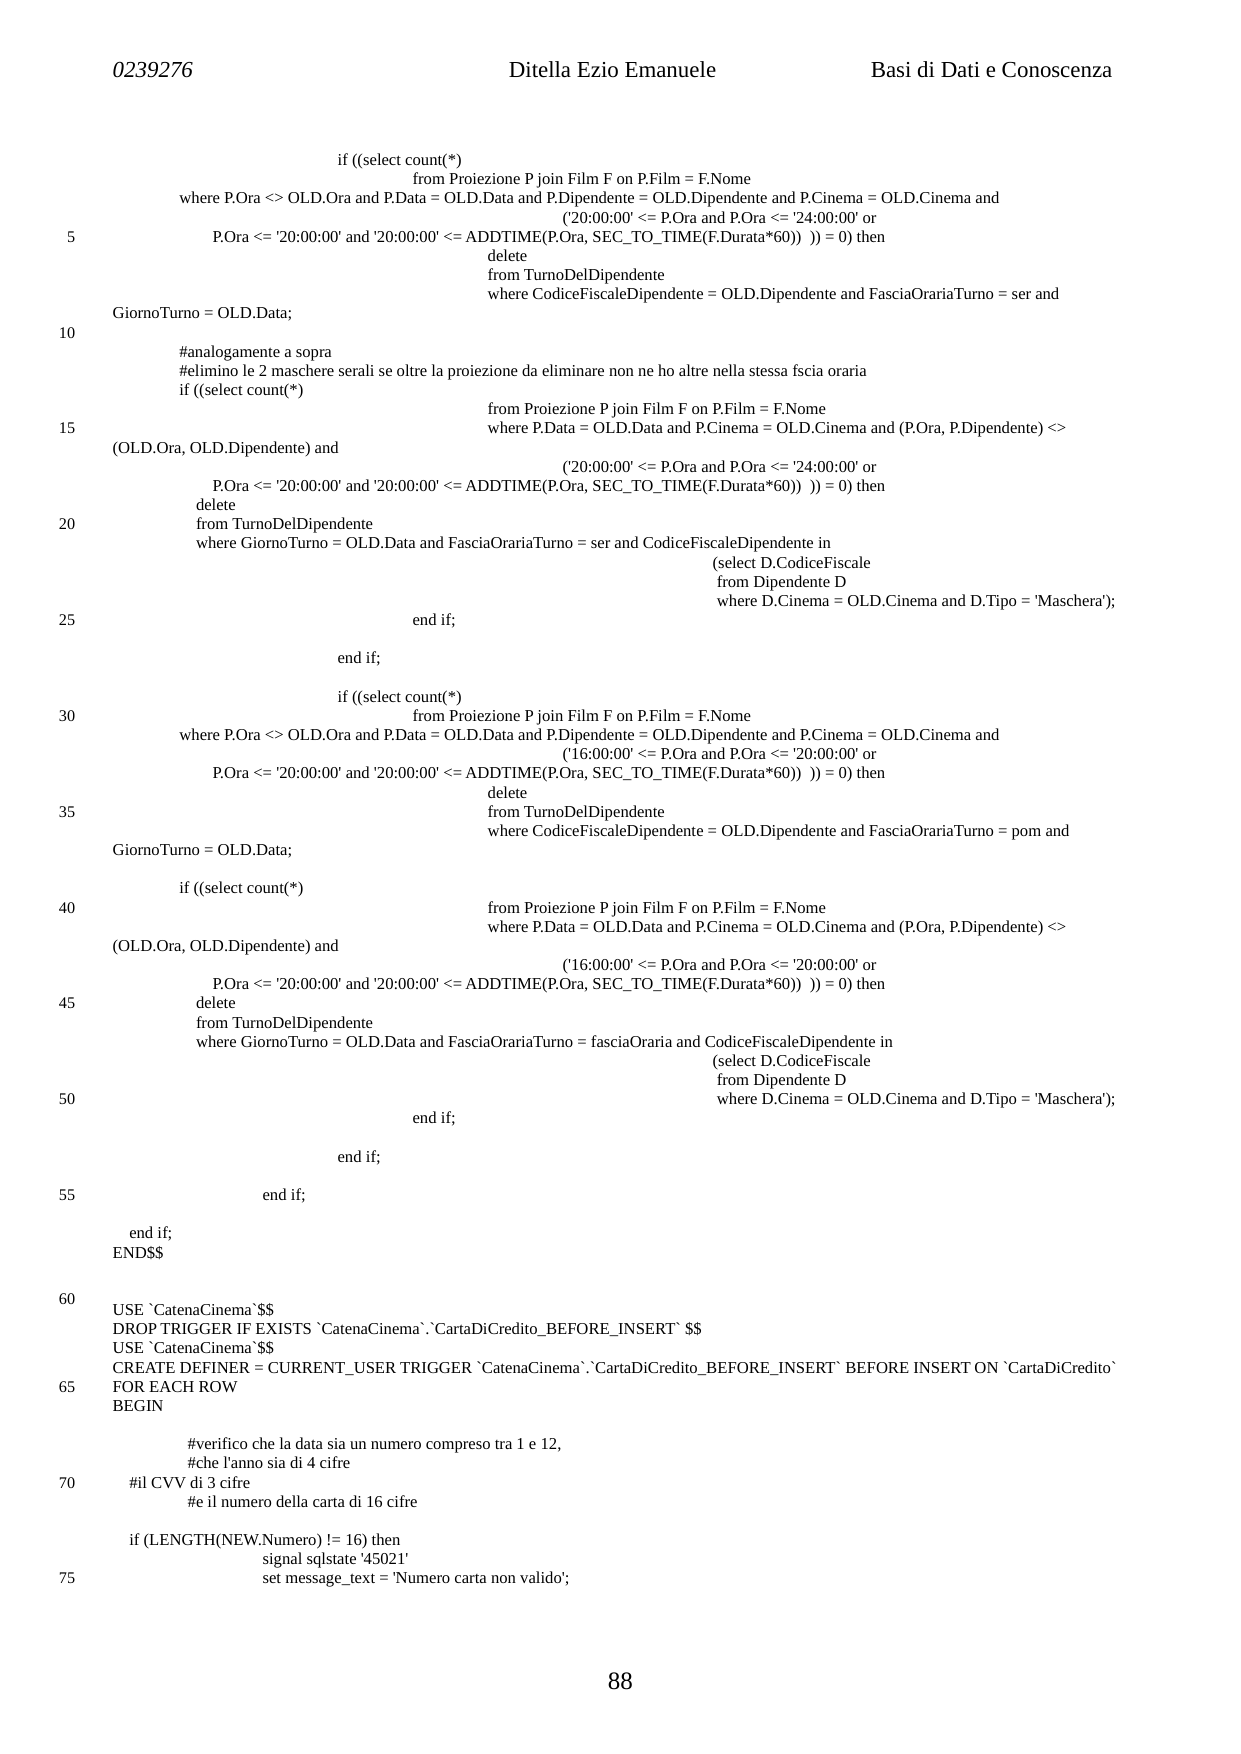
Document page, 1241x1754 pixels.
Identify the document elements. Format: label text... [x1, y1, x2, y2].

text if ((select count(*) [112, 878, 1128, 897]
text if ((select count(*) [112, 150, 1128, 169]
text ('20:00:00' <= P.Ora and P.Ora <= '24:00:00' or [112, 457, 1128, 476]
text ('16:00:00' <= P.Ora and P.Ora <= '20:00:00' or [112, 955, 1128, 974]
text #elimino le 2 maschere serali se oltre la proiezione da eliminare non ne ho altre nella stessa fscia oraria [112, 361, 1128, 380]
text if ((select count(*) [112, 380, 1128, 399]
text (select D.CodiceFiscale [112, 552, 1128, 572]
text from Proiezione P join Film F on P.Film = F.Nome [112, 897, 1128, 917]
text P.Ora <= '20:00:00' and '20:00:00' <= ADDTIME(P.Ora, SEC_TO_TIME(F.Durata*60)) )) = 0) then [112, 974, 1128, 993]
text #verifico che la data sia un numero compreso tra 1 e 12, [112, 1434, 1128, 1453]
text (select D.CodiceFiscale [112, 1051, 1128, 1070]
text where CodiceFiscaleDipendente = OLD.Dipendente and FasciaOrariaTurno = ser and GiornoTurno = OLD.Data; [112, 284, 1128, 322]
text from TurnoDelDipendente [112, 1012, 1128, 1032]
text CREATE DEFINER = CURRENT_USER TRIGGER `CatenaCinema`.`CartaDiCredito_BEFORE_INSERT` BEFORE INSERT ON `CartaDiCredito` FOR EACH ROW [112, 1357, 1128, 1396]
text END$$ [112, 1242, 1128, 1262]
text delete [112, 495, 1128, 514]
text where P.Data = OLD.Data and P.Cinema = OLD.Cinema and (P.Ora, P.Dipendente) <> (OLD.Ora, OLD.Dipendente) and [112, 917, 1128, 955]
text where P.Data = OLD.Data and P.Cinema = OLD.Cinema and (P.Ora, P.Dipendente) <> (OLD.Ora, OLD.Dipendente) and [112, 418, 1128, 457]
text if (LENGTH(NEW.Numero) != 16) then [112, 1530, 1128, 1549]
text #che l'anno sia di 4 cifre [112, 1453, 1128, 1472]
text where GiornoTurno = OLD.Data and FasciaOrariaTurno = ser and CodiceFiscaleDipendente in [112, 533, 1128, 552]
text where D.Cinema = OLD.Cinema and D.Tipo = 'Maschera'); [112, 1089, 1128, 1108]
text where P.Ora <> OLD.Ora and P.Data = OLD.Data and P.Dipendente = OLD.Dipendente and P.Cinema = OLD.Cinema and [112, 188, 1128, 207]
text ('20:00:00' <= P.Ora and P.Ora <= '24:00:00' or [112, 207, 1128, 227]
text from Dipendente D [112, 1070, 1128, 1089]
text from Proiezione P join Film F on P.Film = F.Nome [112, 399, 1128, 418]
text delete [112, 782, 1128, 802]
text set message_text = 'Numero carta non valido'; [112, 1568, 1128, 1587]
text from TurnoDelDipendente [112, 514, 1128, 533]
text where P.Ora <> OLD.Ora and P.Data = OLD.Data and P.Dipendente = OLD.Dipendente and P.Cinema = OLD.Cinema and [112, 725, 1128, 744]
text end if; [112, 610, 1128, 629]
text delete [112, 246, 1128, 265]
text P.Ora <= '20:00:00' and '20:00:00' <= ADDTIME(P.Ora, SEC_TO_TIME(F.Durata*60)) )) = 0) then [112, 227, 1128, 246]
text delete [112, 993, 1128, 1012]
text from TurnoDelDipendente [112, 802, 1128, 821]
text #analogamente a sopra [112, 342, 1128, 361]
text from Proiezione P join Film F on P.Film = F.Nome [112, 169, 1128, 188]
text from Dipendente D [112, 572, 1128, 591]
text end if; [112, 1108, 1128, 1127]
text signal sqlstate '45021' [112, 1549, 1128, 1568]
text USE `CatenaCinema`$$ [112, 1300, 1128, 1319]
text where D.Cinema = OLD.Cinema and D.Tipo = 'Maschera'); [112, 591, 1128, 610]
text P.Ora <= '20:00:00' and '20:00:00' <= ADDTIME(P.Ora, SEC_TO_TIME(F.Durata*60)) )) = 0) then [112, 763, 1128, 782]
text if ((select count(*) [112, 687, 1128, 706]
text #e il numero della carta di 16 cifre [112, 1492, 1128, 1511]
text DROP TRIGGER IF EXISTS `CatenaCinema`.`CartaDiCredito_BEFORE_INSERT` $$ [112, 1319, 1128, 1338]
text from Proiezione P join Film F on P.Film = F.Nome [112, 706, 1128, 725]
text end if; [112, 1223, 1128, 1242]
text end if; [112, 648, 1128, 667]
text P.Ora <= '20:00:00' and '20:00:00' <= ADDTIME(P.Ora, SEC_TO_TIME(F.Durata*60)) )) = 0) then [112, 476, 1128, 495]
text BEGIN [112, 1396, 1128, 1415]
text USE `CatenaCinema`$$ [112, 1338, 1128, 1357]
text where GiornoTurno = OLD.Data and FasciaOrariaTurno = fasciaOraria and CodiceFiscaleDipendente in [112, 1032, 1128, 1051]
text end if; [112, 1147, 1128, 1166]
text end if; [112, 1185, 1128, 1204]
text #il CVV di 3 cifre [112, 1472, 1128, 1492]
text from TurnoDelDipendente [112, 265, 1128, 284]
text where CodiceFiscaleDipendente = OLD.Dipendente and FasciaOrariaTurno = pom and GiornoTurno = OLD.Data; [112, 821, 1128, 859]
text ('16:00:00' <= P.Ora and P.Ora <= '20:00:00' or [112, 744, 1128, 763]
